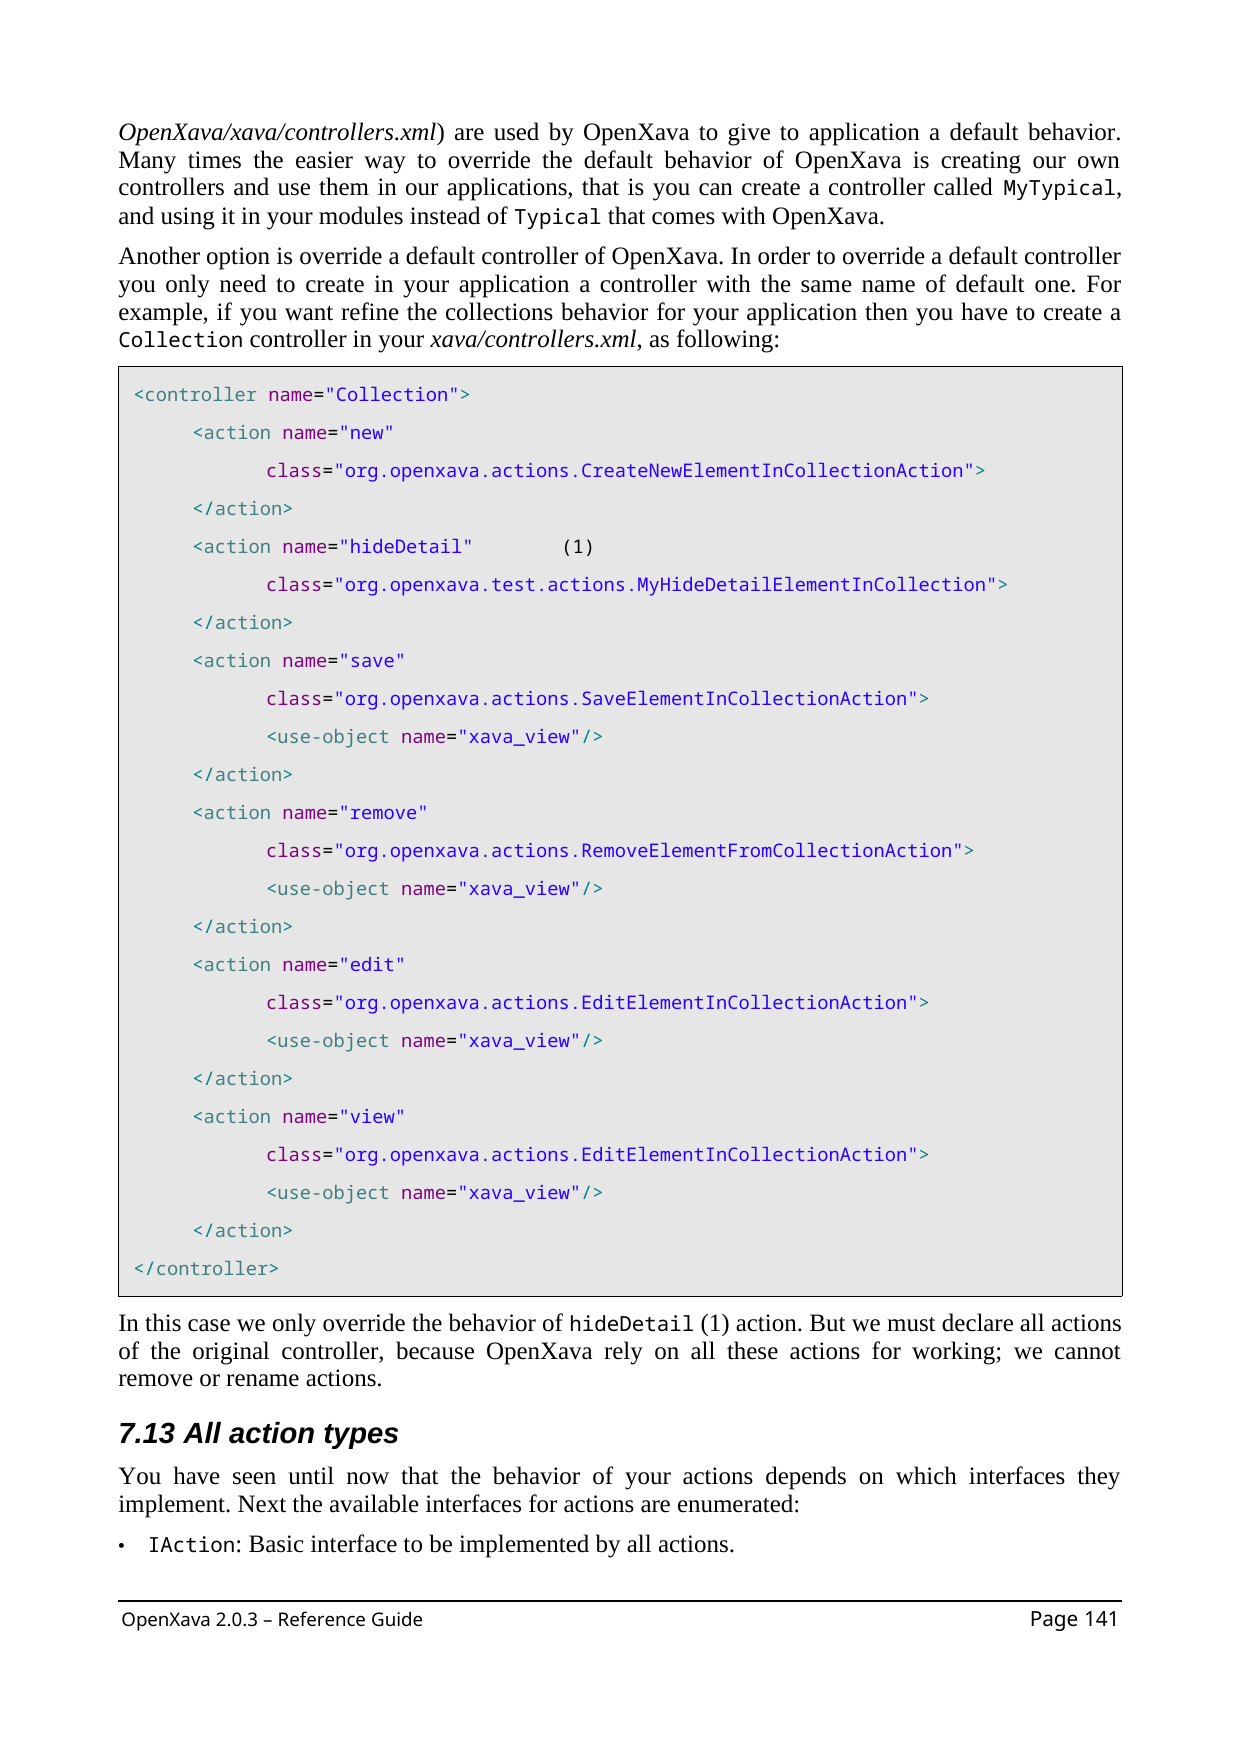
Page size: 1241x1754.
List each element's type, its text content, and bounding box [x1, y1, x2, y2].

text class="org.openxava.actions.CreateNewElementInCollectionAction"> [119, 442, 1122, 480]
text <use-object name="xava_view"/> [119, 708, 1122, 747]
text </action> [119, 1203, 1122, 1241]
text class="org.openxava.test.actions.MyHideDetailElementInCollection"> [119, 556, 1122, 594]
text <use-object name="xava_view"/> [119, 1013, 1122, 1051]
text <use-object name="xava_view"/> [119, 1165, 1122, 1203]
text class="org.openxava.actions.SaveElementInCollectionAction"> [119, 671, 1122, 708]
subtitle All action types [118, 1417, 1122, 1450]
text <action name="save" [119, 632, 1122, 671]
text <action name="new" [119, 404, 1122, 442]
text </controller> [119, 1241, 1122, 1296]
text </action> [119, 747, 1122, 784]
text <action name="view" [119, 1089, 1122, 1127]
text <action name="hideDetail" (1) [119, 518, 1122, 556]
text In this case we only override the behavior of hideDetail (1) action. But we must declare all actions of the original controller, because OpenXava rely on all these actions for working; we cannot remove or rename actions. [118, 1309, 1122, 1392]
text <action name="remove" [119, 784, 1122, 823]
text <action name="edit" [119, 937, 1122, 975]
list IAction: Basic interface to be implemented by all actions. [118, 1530, 1122, 1559]
text </action> [119, 899, 1122, 937]
text <use-object name="xava_view"/> [119, 861, 1122, 899]
text </action> [119, 594, 1122, 632]
text Another option is override a default controller of OpenXava. In order to override a default controller you only need to create in your application a controller with the same name of default one. For example, if you want refine the collections behavior for your application then you have to create a Collection controller in your xava/controllers.xml, as following: [118, 242, 1122, 354]
text </action> [119, 1051, 1122, 1089]
text class="org.openxava.actions.EditElementInCollectionAction"> [119, 975, 1122, 1013]
text <controller name="Collection"> [119, 367, 1122, 404]
text You have seen until now that the behavior of your actions depends on which interfaces they implement. Next the available interfaces for actions are enumerated: [118, 1462, 1122, 1518]
text OpenXava/xava/controllers.xml) are used by OpenXava to give to application a default behavior. Many times the easier way to override the default behavior of OpenXava is creating our own controllers and use them in our applications, that is you can create a controller called MyTypical, and using it in your modules instead of Typical that comes with OpenXava. [118, 118, 1122, 230]
text </action> [119, 480, 1122, 518]
text class="org.openxava.actions.EditElementInCollectionAction"> [119, 1127, 1122, 1165]
text class="org.openxava.actions.RemoveElementFromCollectionAction"> [119, 823, 1122, 861]
